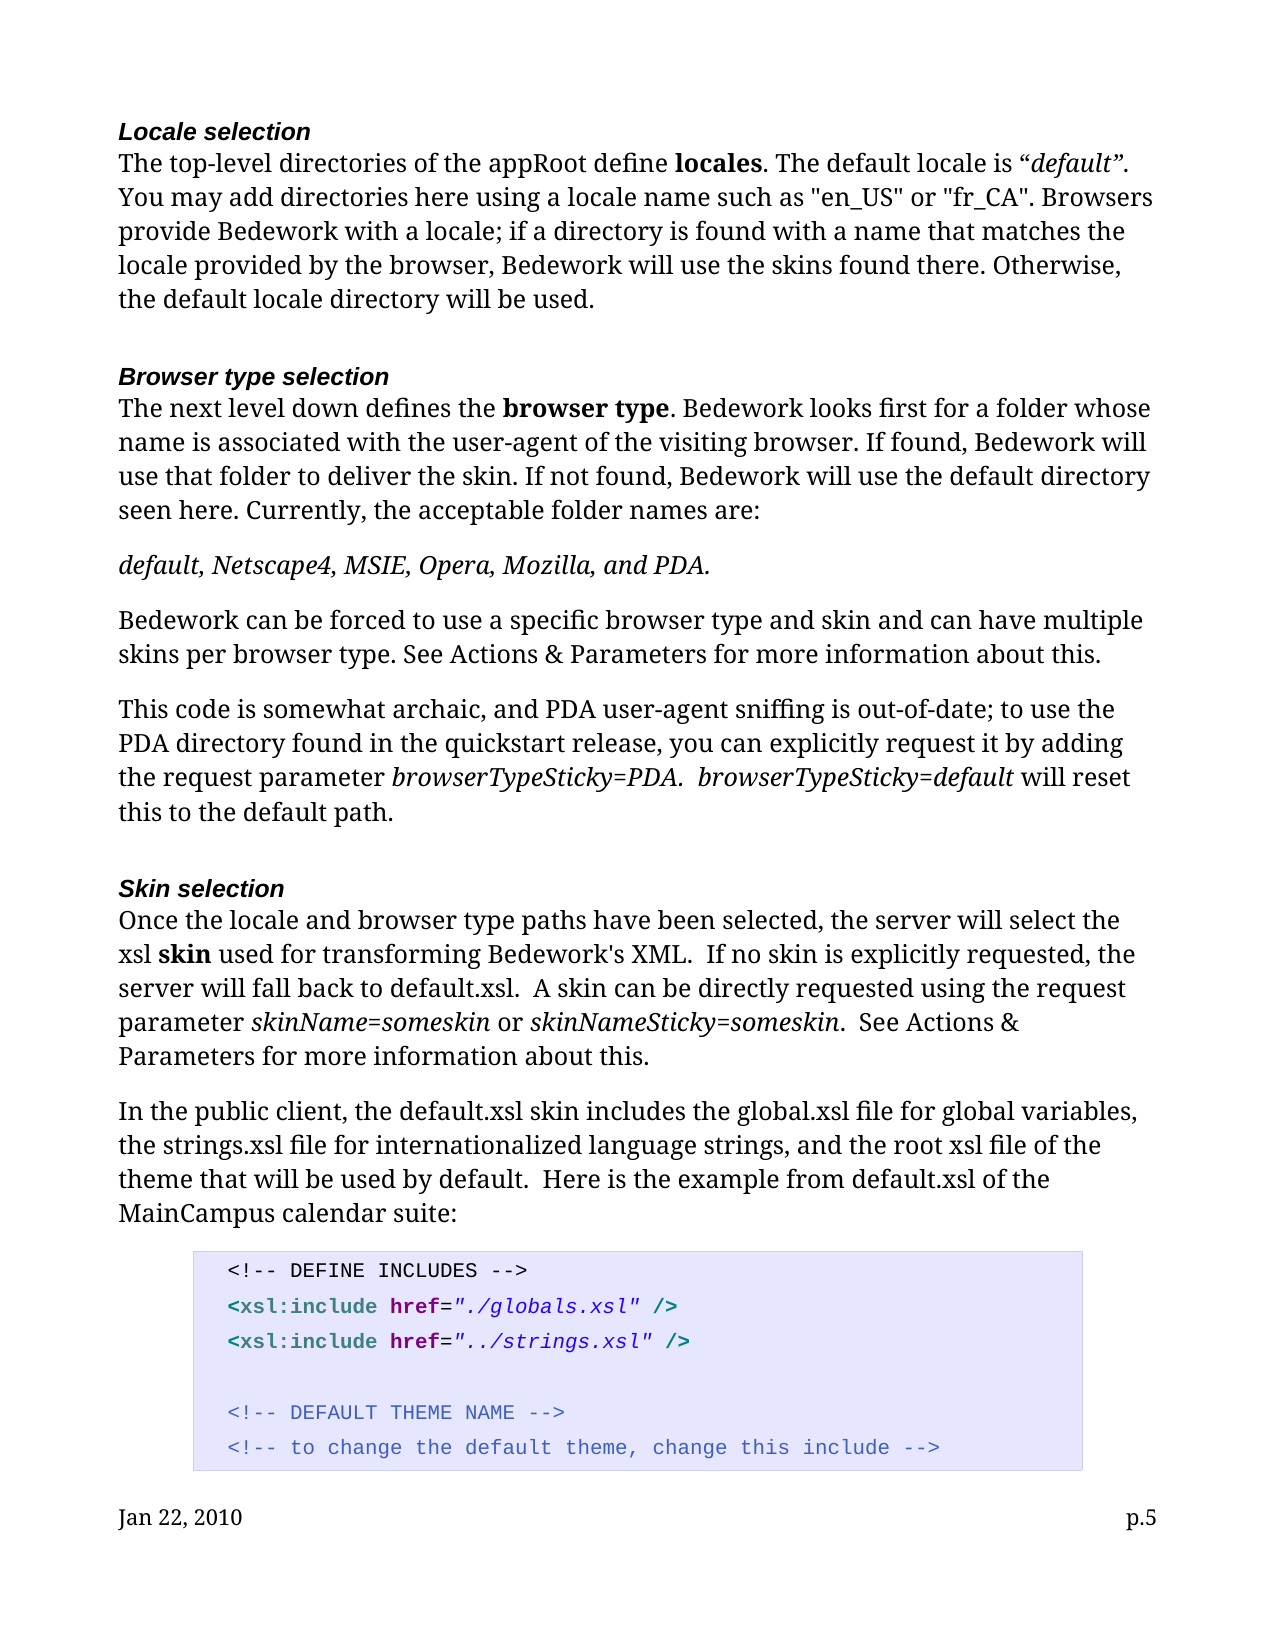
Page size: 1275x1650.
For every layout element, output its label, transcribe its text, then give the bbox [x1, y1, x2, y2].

text <xsl:include href="./globals.xsl" /> [194, 1287, 1082, 1319]
text <!-- DEFAULT THEME NAME --> [194, 1393, 1082, 1426]
text default, Netscape4, MSIE, Opera, Mozilla, and PDA. [118, 548, 1157, 582]
text <xsl:include href="../strings.xsl" /> [194, 1322, 1082, 1355]
subtitle Locale selection [118, 118, 1157, 146]
text <!-- to change the default theme, change this include --> [194, 1428, 1082, 1470]
text <!-- DEFINE INCLUDES --> [194, 1252, 1082, 1284]
text Bedework can be forced to use a specific browser type and skin and can have multiple skins per browser type. See Actions & Parameters for more information about this. [118, 603, 1157, 671]
text The top-level directories of the appRoot define locales. The default locale is “default”. You may add directories here using a locale name such as "en_US" or "fr_CA". Browsers provide Bedework with a locale; if a directory is found with a name that matches the locale provided by the browser, Bedework will use the skins found there. Otherwise, the default locale directory will be used. [118, 146, 1157, 316]
text This code is somewhat archaic, and PDA user-agent sniffing is out-of-date; to use the PDA directory found in the quickstart release, you can explicitly request it by adding the request parameter browserTypeSticky=PDA. browserTypeSticky=default will reset this to the default path. [118, 692, 1157, 828]
text In the public client, the default.xsl skin includes the global.xsl file for global variables, the strings.xsl file for internationalized language strings, and the root xsl file of the theme that will be used by default. Here is the example from default.xsl of the MainCampus calendar suite: [118, 1094, 1157, 1230]
subtitle Skin selection [118, 875, 1157, 902]
subtitle Browser type selection [118, 363, 1157, 390]
text The next level down defines the browser type. Bedework looks first for a folder whose name is associated with the user-agent of the visiting browser. If found, Bedework will use that folder to deliver the skin. If not found, Bedework will use the default directory seen here. Currently, the acceptable folder names are: [118, 390, 1157, 527]
text Once the locale and browser type paths have been selected, the server will select the xsl skin used for transforming Bedework's XML. If no skin is explicitly requested, the server will fall back to default.xsl. A skin can be directly requested using the request parameter skinName=someskin or skinNameSticky=someskin. See Actions & Parameters for more information about this. [118, 902, 1157, 1073]
